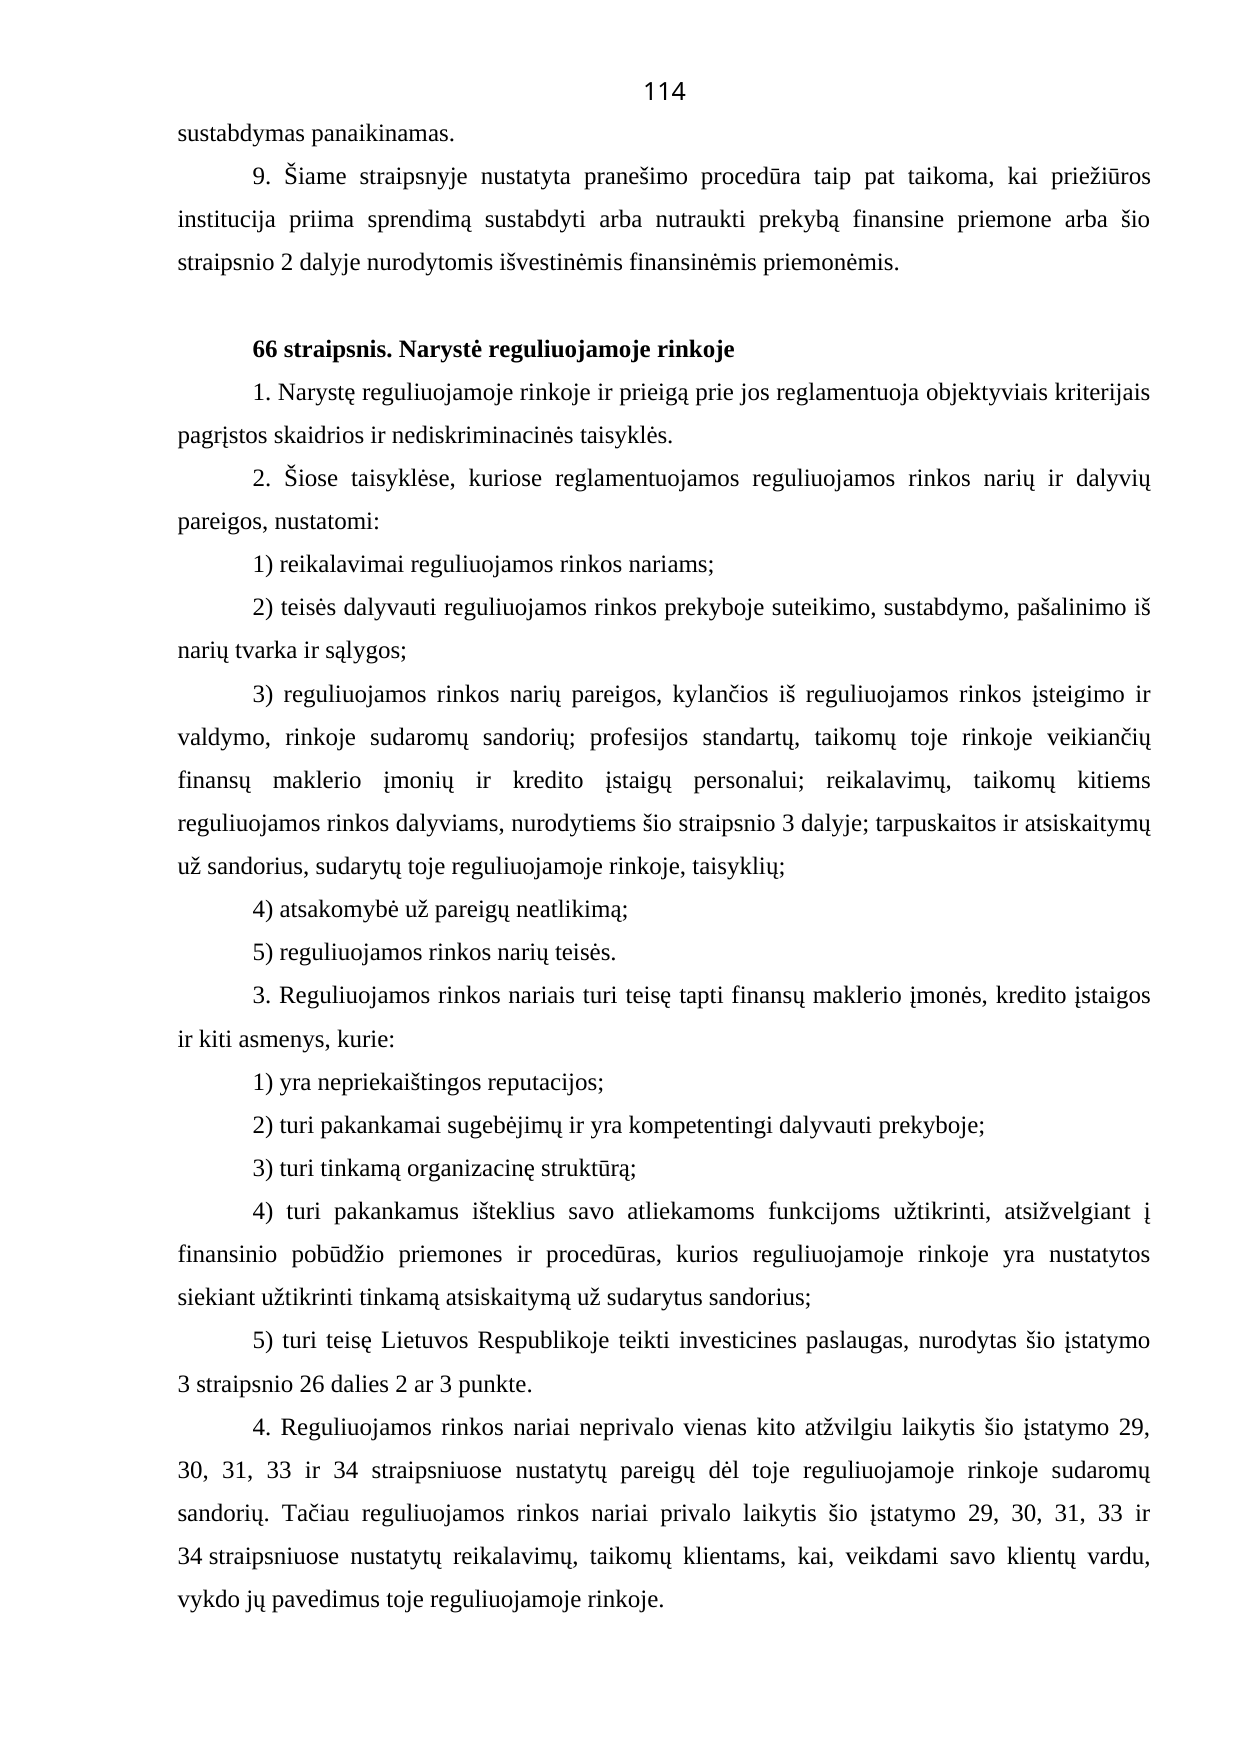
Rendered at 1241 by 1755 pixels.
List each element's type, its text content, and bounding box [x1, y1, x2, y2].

text 2) turi pakankamai sugebėjimų ir yra kompetentingi dalyvauti prekyboje; [177, 1110, 1152, 1139]
text 1) reikalavimai reguliuojamos rinkos nariams; [177, 549, 1152, 578]
text 4. Reguliuojamos rinkos nariai neprivalo vienas kito atžvilgiu laikytis šio įstatymo 29, 30, 31, 33 ir 34 straipsniuose nustatytų pareigų dėl toje reguliuojamoje rinkoje sudaromų sandorių. Tačiau reguliuojamos rinkos nariai privalo laikytis šio įstatymo 29, 30, 31, 33 ir 34 straipsniuose nustatytų reikalavimų, taikomų klientams, kai, veikdami savo klientų vardu, vykdo jų pavedimus toje reguliuojamoje rinkoje. [177, 1412, 1152, 1613]
text 9. Šiame straipsnyje nustatyta pranešimo procedūra taip pat taikoma, kai priežiūros institucija priima sprendimą sustabdyti arba nutraukti prekybą finansine priemone arba šio straipsnio 2 dalyje nurodytomis išvestinėmis finansinėmis priemonėmis. [177, 161, 1152, 276]
text 1. Narystę reguliuojamoje rinkoje ir prieigą prie jos reglamentuoja objektyviais kriterijais pagrįstos skaidrios ir nediskriminacinės taisyklės. [177, 377, 1152, 449]
text 3) turi tinkamą organizacinę struktūrą; [177, 1153, 1152, 1182]
text 4) turi pakankamus išteklius savo atliekamoms funkcijoms užtikrinti, atsižvelgiant į finansinio pobūdžio priemones ir procedūras, kurios reguliuojamoje rinkoje yra nustatytos siekiant užtikrinti tinkamą atsiskaitymą už sudarytus sandorius; [177, 1196, 1152, 1311]
text 3. Reguliuojamos rinkos nariais turi teisę tapti finansų maklerio įmonės, kredito įstaigos ir kiti asmenys, kurie: [177, 981, 1152, 1052]
text 3) reguliuojamos rinkos narių pareigos, kylančios iš reguliuojamos rinkos įsteigimo ir valdymo, rinkoje sudaromų sandorių; profesijos standartų, taikomų toje rinkoje veikiančių finansų maklerio įmonių ir kredito įstaigų personalui; reikalavimų, taikomų kitiems reguliuojamos rinkos dalyviams, nurodytiems šio straipsnio 3 dalyje; tarpuskaitos ir atsiskaitymų už sandorius, sudarytų toje reguliuojamoje rinkoje, taisyklių; [177, 679, 1152, 880]
text 2. Šiose taisyklėse, kuriose reglamentuojamos reguliuojamos rinkos narių ir dalyvių pareigos, nustatomi: [177, 463, 1152, 535]
text 1) yra nepriekaištingos reputacijos; [177, 1067, 1152, 1096]
text 5) turi teisę Lietuvos Respublikoje teikti investicines paslaugas, nurodytas šio įstatymo 3 straipsnio 26 dalies 2 ar 3 punkte. [177, 1326, 1152, 1397]
text sustabdymas panaikinamas. [177, 118, 1152, 147]
text 4) atsakomybė už pareigų neatlikimą; [177, 894, 1152, 923]
text 66 straipsnis. Narystė reguliuojamoje rinkoje [177, 334, 1152, 362]
text 5) reguliuojamos rinkos narių teisės. [177, 937, 1152, 966]
text 2) teisės dalyvauti reguliuojamos rinkos prekyboje suteikimo, sustabdymo, pašalinimo iš narių tvarka ir sąlygos; [177, 592, 1152, 664]
